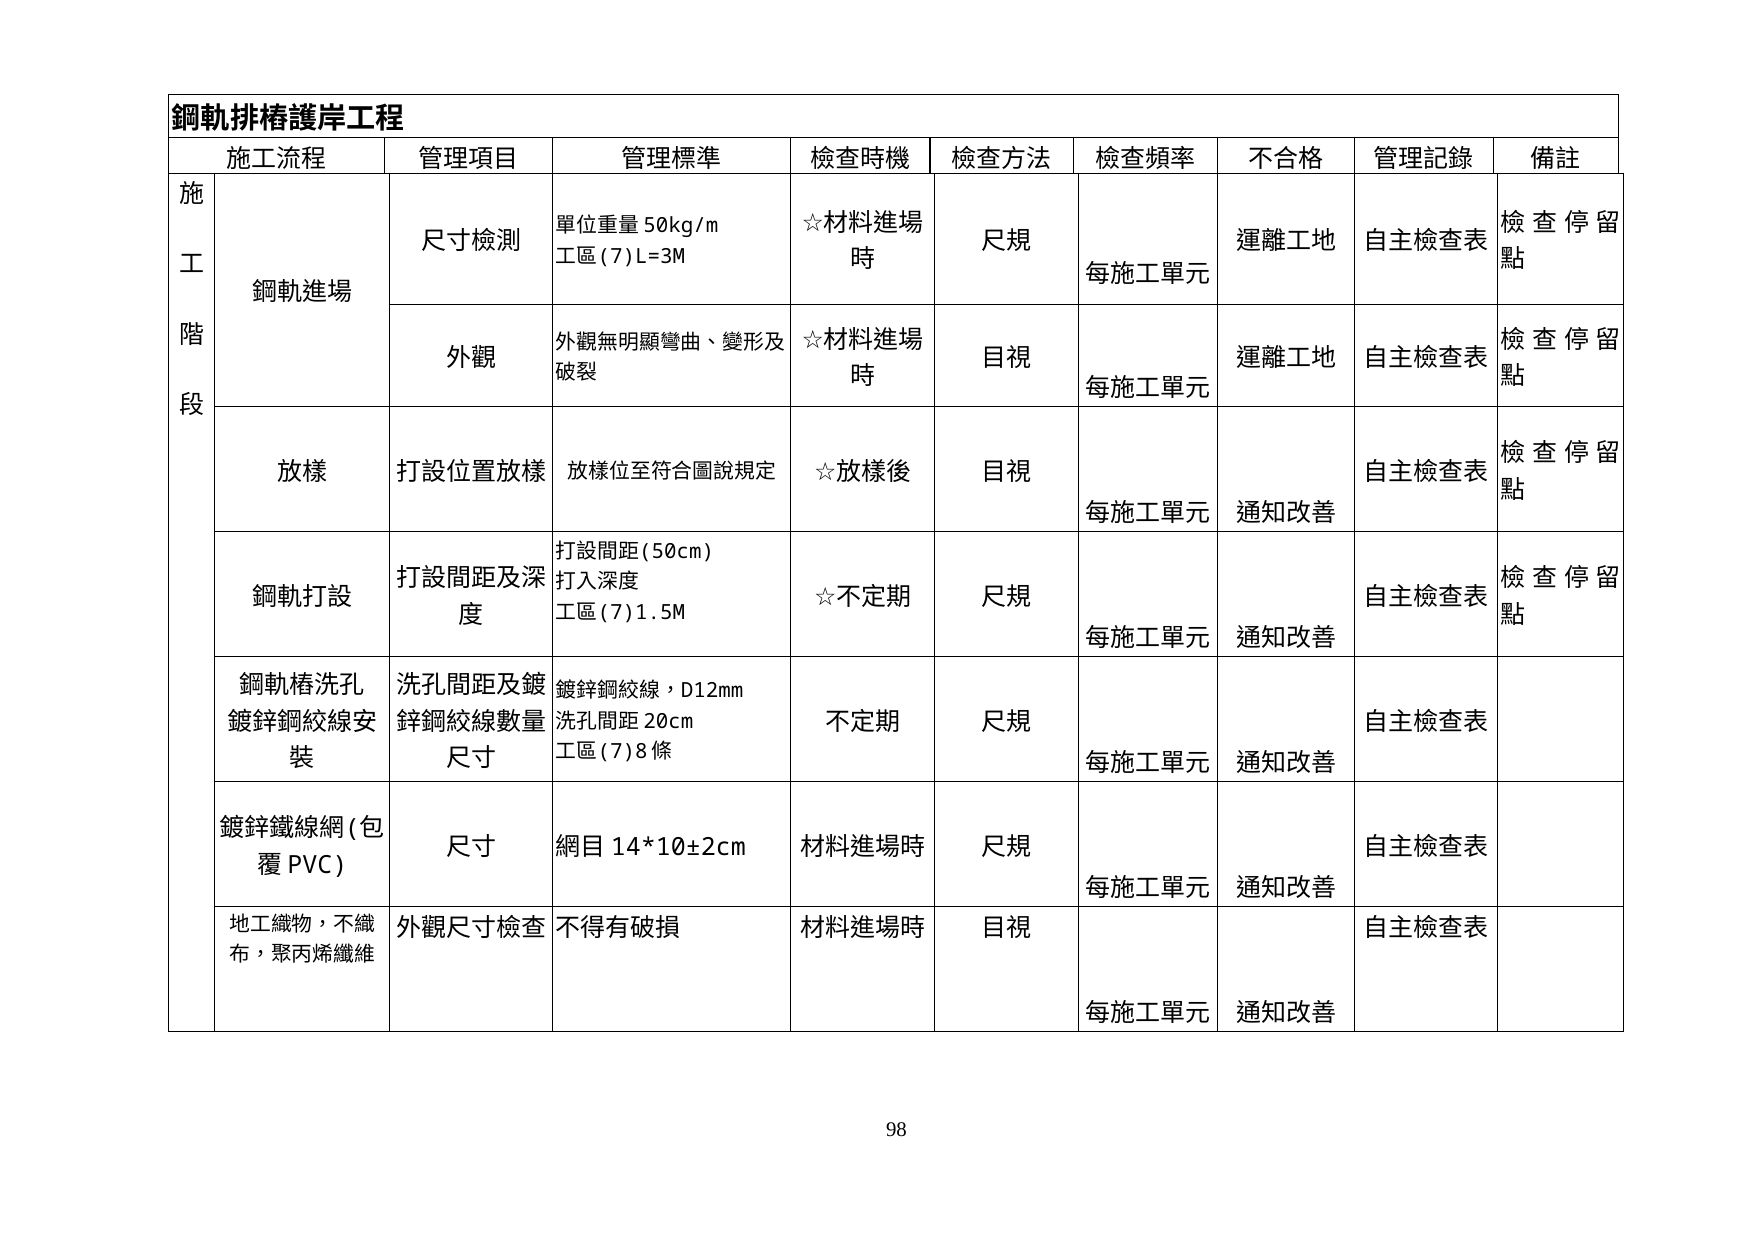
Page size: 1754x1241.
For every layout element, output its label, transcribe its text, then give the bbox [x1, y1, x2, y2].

table_cell 施工流程 [169, 138, 384, 173]
table_cell 打設位置放樣 [390, 407, 552, 531]
table_cell 鋼軌樁洗孔 鍍鋅鋼絞線安裝 [215, 657, 389, 781]
table_cell 鍍鋅鋼絞線，D12mm 洗孔間距20cm 工區(7)8條 [553, 657, 790, 781]
table_cell ☆放樣後 [791, 407, 934, 531]
table_cell 自主檢查表 [1355, 532, 1497, 656]
table_cell 施 工 階 段 [169, 174, 214, 1031]
table_cell 檢查停留點 [1498, 407, 1623, 531]
table_cell 運離工地 [1218, 174, 1354, 304]
table_cell 不得有破損 [553, 907, 790, 1031]
table_cell 運離工地 [1218, 305, 1354, 406]
table_cell 目視 [935, 907, 1078, 1031]
table_cell [1498, 907, 1623, 1031]
table_cell 尺寸檢測 [390, 174, 552, 304]
table_cell 目視 [935, 305, 1078, 406]
table_cell 單位重量50kg/m 工區(7)L=3M [553, 174, 790, 304]
table_cell 每施工單元 [1079, 305, 1217, 406]
table_cell 洗孔間距及鍍鋅鋼絞線數量尺寸 [390, 657, 552, 781]
table_cell 尺規 [935, 532, 1078, 656]
table_cell 檢查頻率 [1074, 138, 1217, 173]
table_cell 檢查停留點 [1498, 305, 1623, 406]
table_cell 網目14*10±2cm [553, 782, 790, 906]
table_cell 鋼軌打設 [215, 532, 389, 656]
table_cell 通知改善 [1218, 907, 1354, 1031]
table_cell [1619, 137, 1624, 173]
table_cell 管理項目 [385, 138, 552, 173]
table_cell ☆材料進場時 [791, 174, 934, 304]
table_cell 自主檢查表 [1355, 782, 1497, 906]
table_cell 放樣位至符合圖說規定 [553, 407, 790, 531]
table_cell 打設間距及深度 [390, 532, 552, 656]
table_cell 自主檢查表 [1355, 407, 1497, 531]
table_cell 每施工單元 [1079, 782, 1217, 906]
table_cell ☆不定期 [791, 532, 934, 656]
table_cell 通知改善 [1218, 782, 1354, 906]
table_cell 每施工單元 [1079, 907, 1217, 1031]
table_cell 備註 [1494, 138, 1618, 173]
table_cell 通知改善 [1218, 532, 1354, 656]
table_cell 管理標準 [553, 138, 790, 173]
table_cell 檢查時機 [791, 138, 929, 173]
table_cell 每施工單元 [1079, 657, 1217, 781]
table_cell 自主檢查表 [1355, 174, 1497, 304]
table_cell 鍍鋅鐵線網(包覆PVC) [215, 782, 389, 906]
table_cell 尺寸 [390, 782, 552, 906]
table_cell 不定期 [791, 657, 934, 781]
table_cell 檢查停留點 [1498, 532, 1623, 656]
table_cell 每施工單元 [1079, 532, 1217, 656]
table_cell 外觀尺寸檢查 [390, 907, 552, 1031]
table_cell 通知改善 [1218, 407, 1354, 531]
table_cell 尺規 [935, 782, 1078, 906]
table_cell 每施工單元 [1079, 174, 1217, 304]
table_cell 目視 [935, 407, 1078, 531]
table_cell 檢查停留點 [1498, 174, 1623, 304]
table_cell 通知改善 [1218, 657, 1354, 781]
table_cell 尺規 [935, 174, 1078, 304]
table_cell ☆材料進場時 [791, 305, 934, 406]
table_header [1619, 94, 1624, 137]
table_cell 材料進場時 [791, 782, 934, 906]
table_header 鋼軌排樁護岸工程 [169, 95, 1618, 137]
table_cell 外觀無明顯彎曲、變形及破裂 [553, 305, 790, 406]
table_cell 尺規 [935, 657, 1078, 781]
table_cell 自主檢查表 [1355, 907, 1497, 1031]
table_cell 鋼軌進場 [215, 174, 389, 406]
table_cell 每施工單元 [1079, 407, 1217, 531]
table_cell 自主檢查表 [1355, 657, 1497, 781]
table_cell [1498, 782, 1623, 906]
table_cell 不合格 之處理 [1218, 138, 1354, 173]
table_cell 外觀 [390, 305, 552, 406]
table_cell 檢查方法 [931, 138, 1073, 173]
table_cell 打設間距(50cm) 打入深度 工區(7)1.5M [553, 532, 790, 656]
table_cell 管理記錄 [1355, 138, 1493, 173]
table_cell 自主檢查表 [1355, 305, 1497, 406]
table_cell 材料進場時 [791, 907, 934, 1031]
table_cell [1498, 657, 1623, 781]
table_cell 放樣 [215, 407, 389, 531]
table_cell 地工織物，不織布，聚丙烯纖維 [215, 907, 389, 1031]
